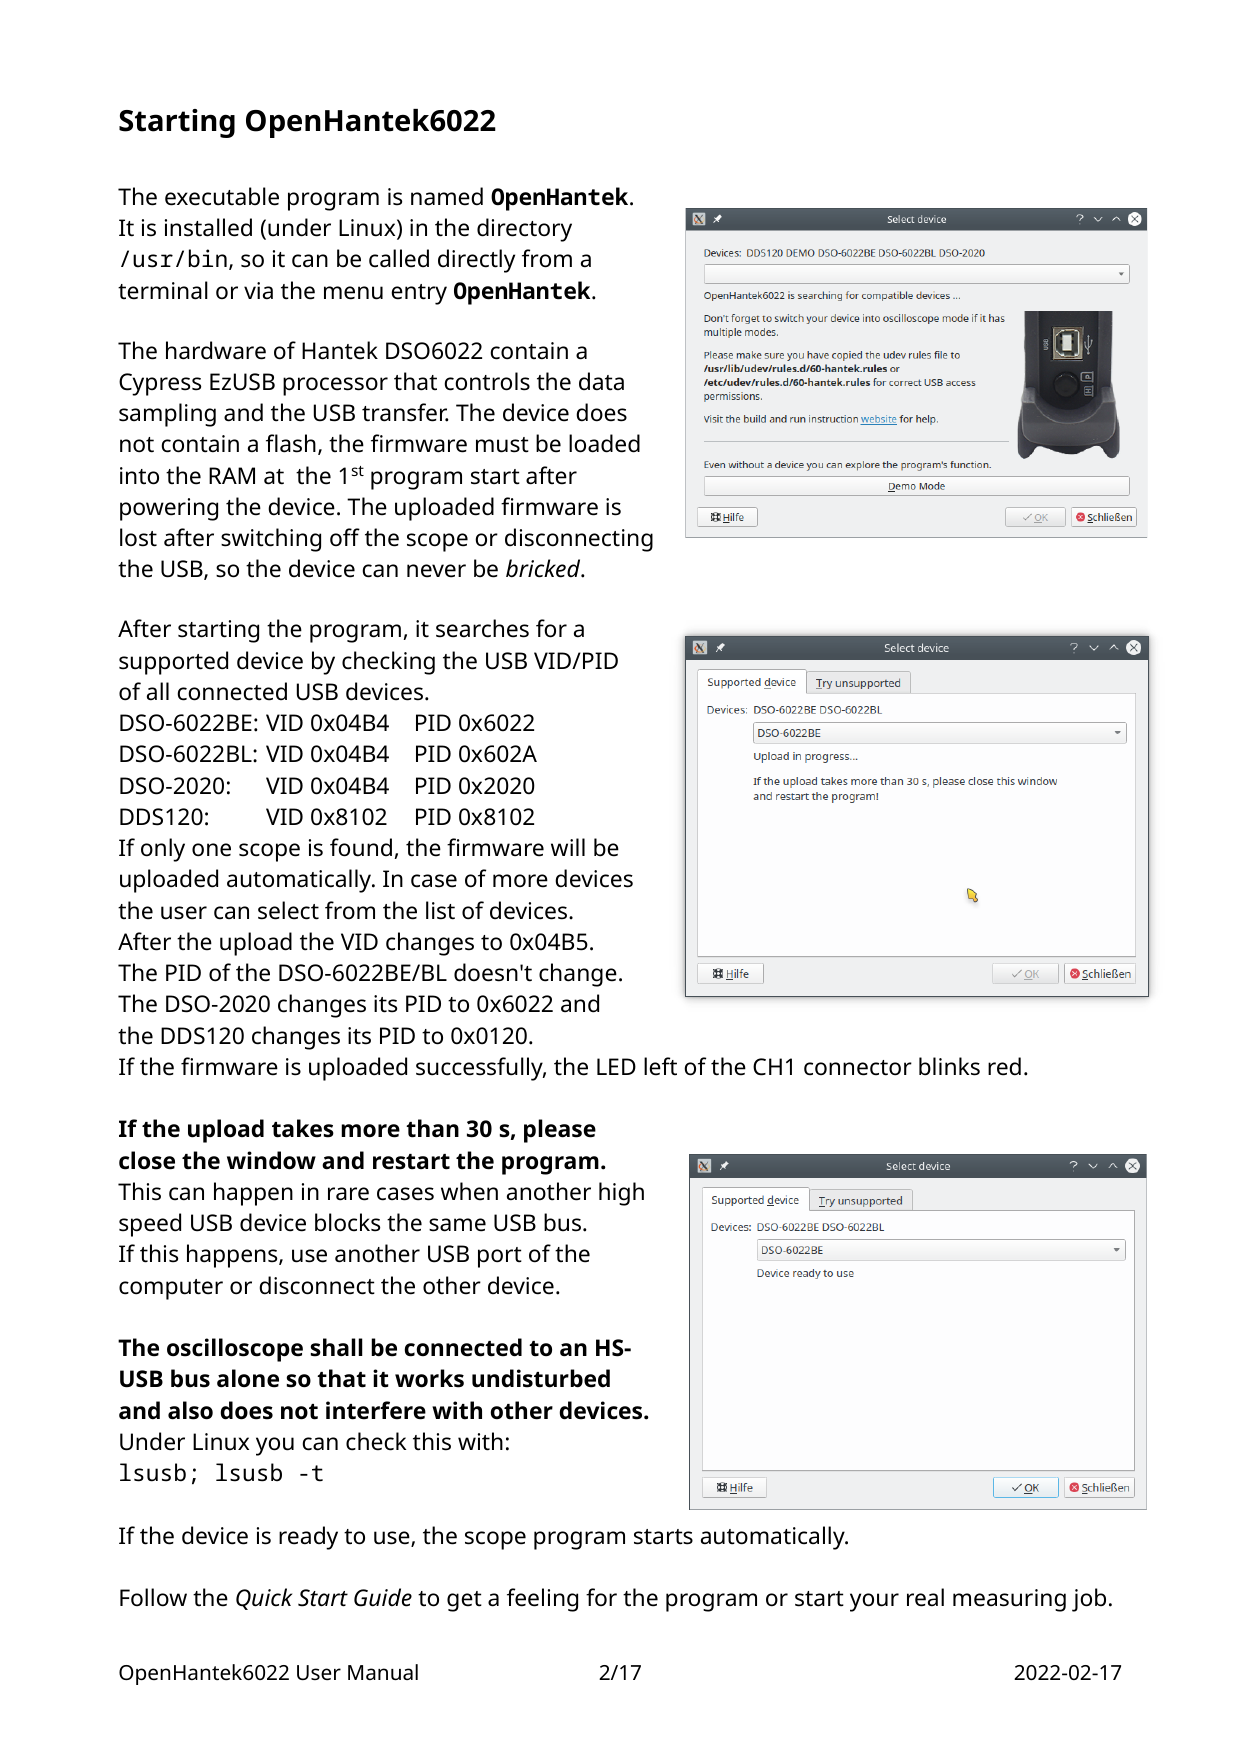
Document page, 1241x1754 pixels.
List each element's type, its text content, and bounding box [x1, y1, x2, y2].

text If this happens, use another USB port of the computer or disconnect the other device. [118, 1238, 689, 1301]
text If the firmware is uploaded successfully, the LED left of the CH1 connector blinks red. [118, 1051, 1122, 1082]
text After starting the program, it searches for a supported device by checking the USB VID/PID of all connected USB devices. [118, 613, 1122, 707]
text If the device is ready to use, the scope program starts automatically. [118, 1520, 1122, 1551]
subtitle Starting OpenHantek6022 [118, 100, 1122, 140]
text The executable program is named OpenHantek. It is installed (under Linux) in the directory /usr/bin, so it can be called directly from a terminal or via the menu entry OpenHantek. [118, 181, 1122, 335]
text If the upload takes more than 30 s, please close the window and restart the program. [118, 1113, 1122, 1176]
picture [668, 620, 1165, 1013]
text Under Linux you can check this with: lsusb; lsusb -t [118, 1426, 689, 1488]
text DSO-2020: VID 0x04B4 PID 0x2020 DDS120: VID 0x8102 PID 0x8102 [118, 770, 668, 832]
text The hardware of Hantek DSO6022 contain a Cypress EzUSB processor that controls the data sampling and the USB transfer. The device does not contain a flash, the firmware must be loaded into the RAM at the 1st program start after powering the device. The uploaded firmware is lost after switching off the scope or disconnecting the USB, so the device can never be bricked. [118, 335, 1122, 585]
text The oscilloscope shall be connected to an HS-USB bus alone so that it works undisturbed and also does not interfere with other devices. [118, 1332, 689, 1426]
picture [685, 208, 1148, 538]
text This can happen in rare cases when another high speed USB device blocks the same USB bus. [118, 1176, 689, 1238]
text If only one scope is found, the firmware will be uploaded automatically. In case of more devices the user can select from the list of devices. After the upload the VID changes to 0x04B5. The PID of the DSO-6022BE/BL doesn't change. [118, 832, 668, 988]
text Follow the Quick Start Guide to get a feeling for the program or start your real measuring job. [118, 1582, 1134, 1613]
text The DSO-2020 changes its PID to 0x6022 and the DDS120 changes its PID to 0x0120. [118, 988, 1122, 1051]
text DSO-6022BL: VID 0x04B4 PID 0x602A [118, 738, 668, 770]
picture [689, 1154, 1147, 1510]
text DSO-6022BE: VID 0x04B4 PID 0x6022 [118, 707, 668, 738]
